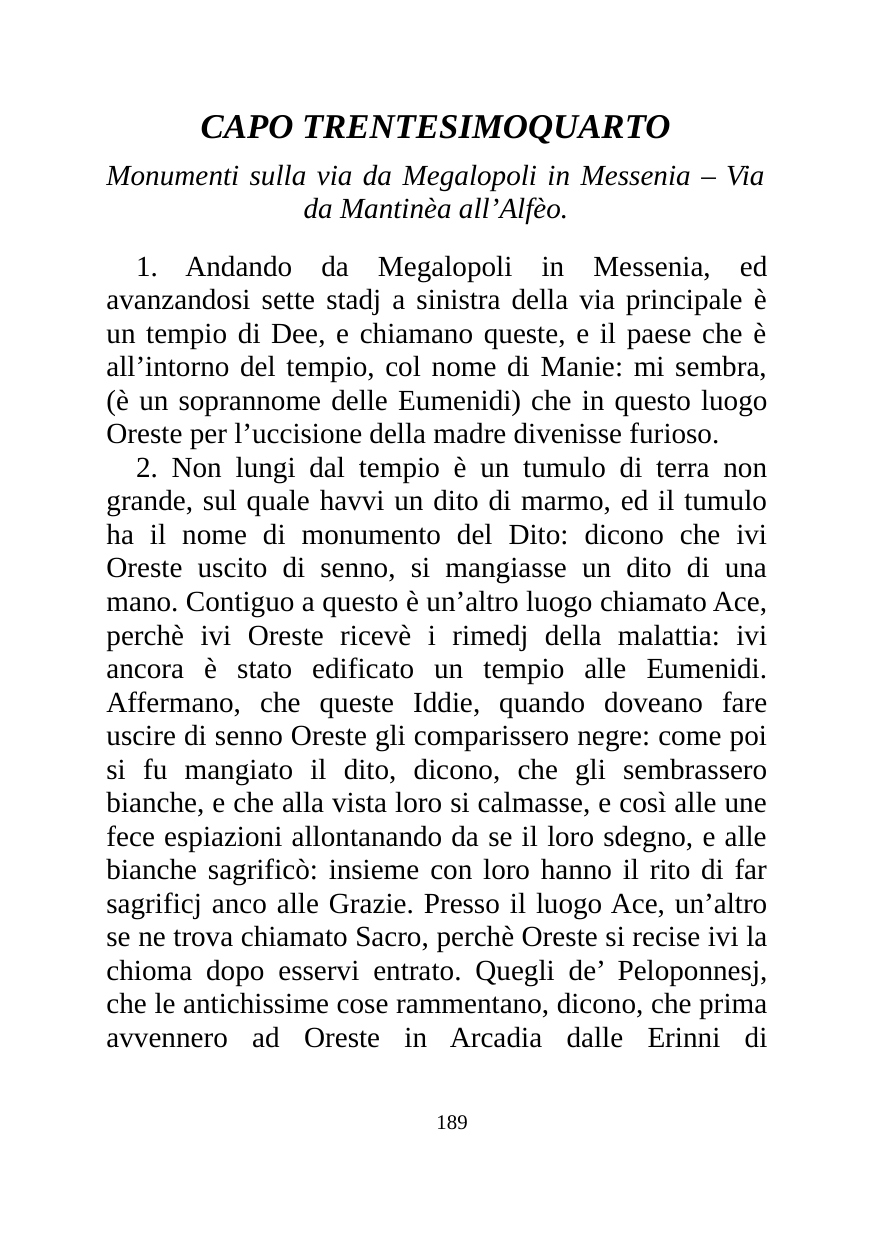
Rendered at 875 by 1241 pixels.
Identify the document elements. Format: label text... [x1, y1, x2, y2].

text 2. Non lungi dal tempio è un tumulo di terra non grande, sul quale havvi un dito di marmo, ed il tumulo ha il nome di monumento del Dito: dicono che ivi Oreste uscito di senno, si mangiasse un dito di una mano. Contiguo a questo è un’altro luogo chiamato Ace, perchè ivi Oreste ricevè i rimedj della malattia: ivi ancora è stato edificato un tempio alle Eumenidi. Affermano, che queste Iddie, quando doveano fare uscire di senno Oreste gli comparissero negre: come poi si fu mangiato il dito, dicono, che gli sembrassero bianche, e che alla vista loro si calmasse, e così alle une fece espiazioni allontanando da se il loro sdegno, e alle bianche sagrificò: insieme con loro hanno il rito di far sagrificj anco alle Grazie. Presso il luogo Ace, un’altro se ne trova chiamato Sacro, perchè Oreste si recise ivi la chioma dopo esservi entrato. Quegli de’ Peloponnesj, che le antichissime cose rammentano, dicono, che prima avvennero ad Oreste in Arcadia dalle Erinni di [106, 450, 768, 1054]
subtitle CAPO TRENTESIMOQUARTO [106, 106, 768, 146]
text Monumenti sulla via da Megalopoli in Messenia – Via da Mantinèa all’Alfèo. [106, 158, 768, 225]
text 1. Andando da Megalopoli in Messenia, ed avanzandosi sette stadj a sinistra della via principale è un tempio di Dee, e chiamano queste, e il paese che è all’intorno del tempio, col nome di Manie: mi sembra, (è un soprannome delle Eumenidi) che in questo luogo Oreste per l’uccisione della madre divenisse furioso. [106, 249, 768, 450]
